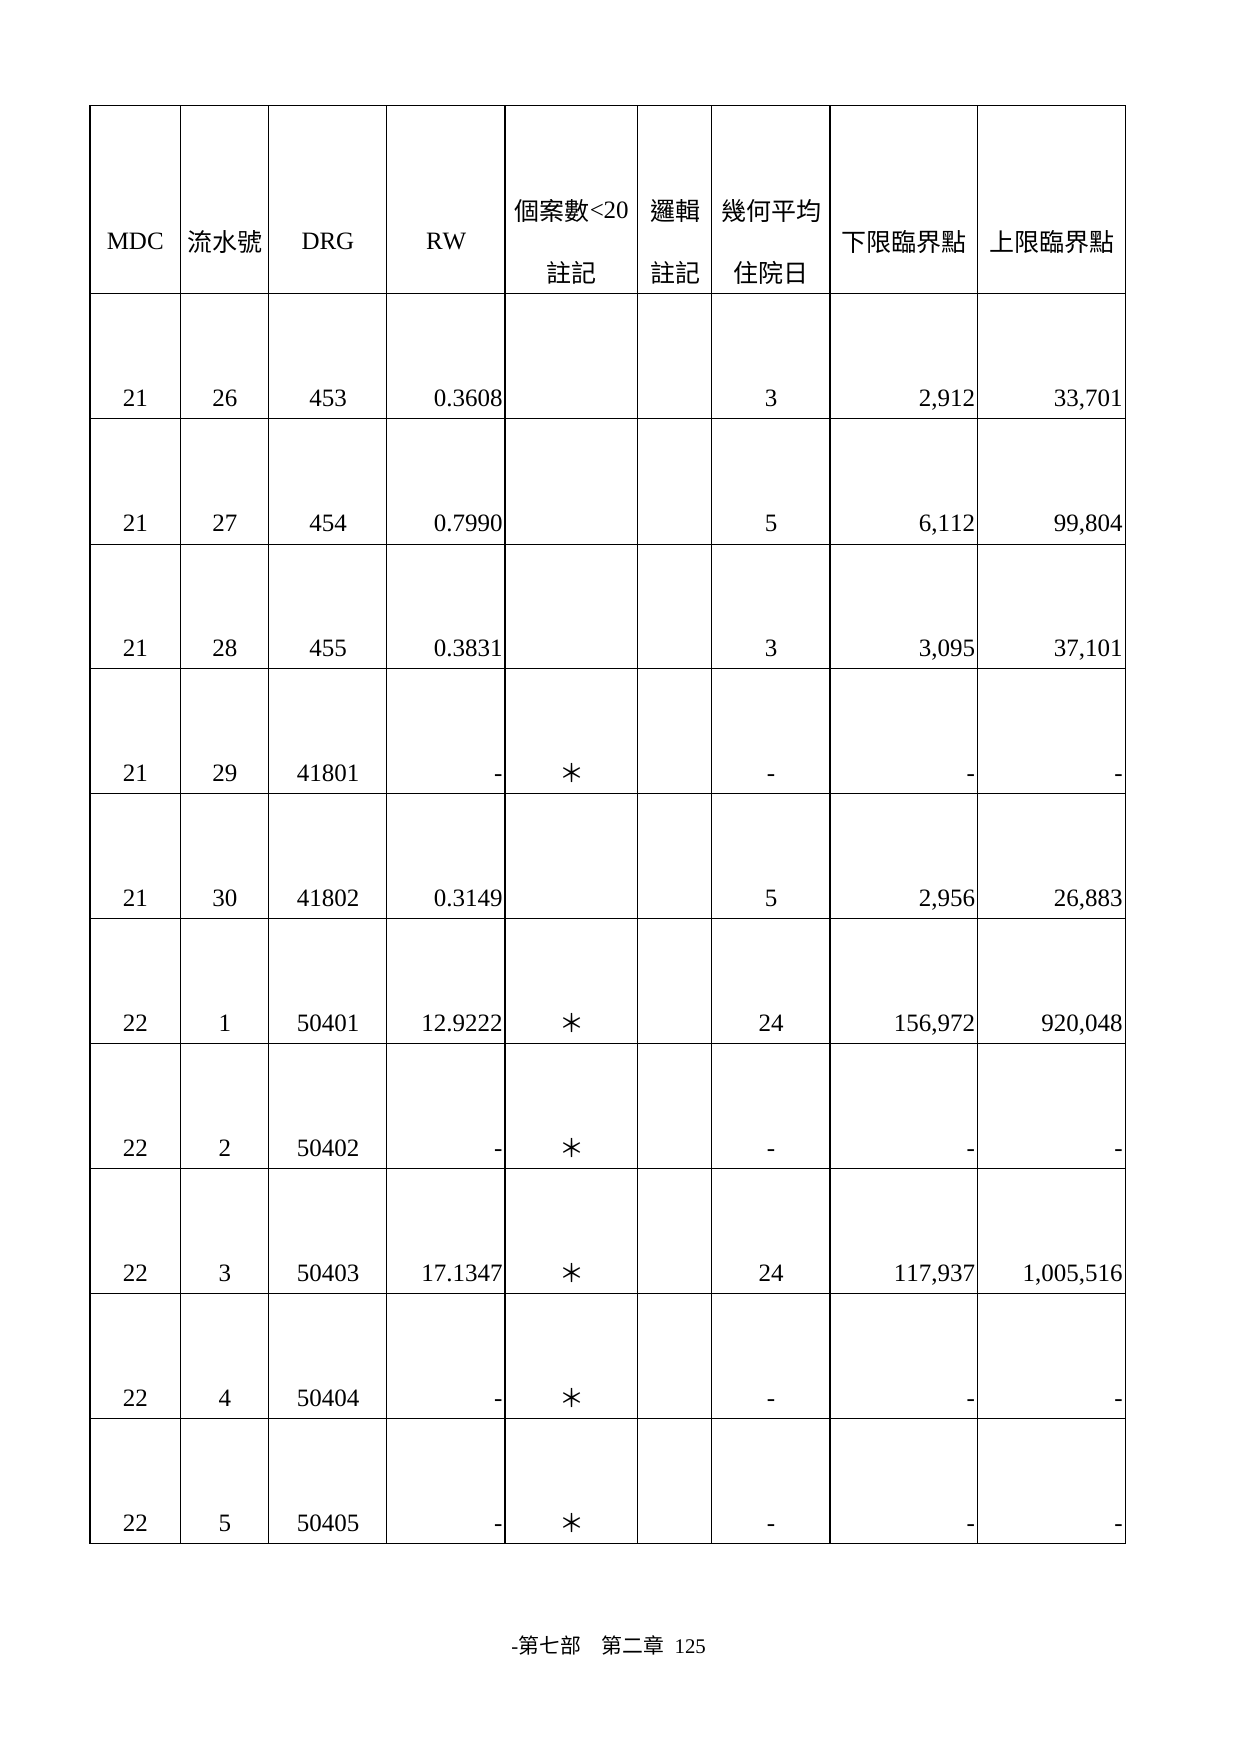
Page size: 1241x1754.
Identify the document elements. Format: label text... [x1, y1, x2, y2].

table_header 幾何平均住院日 [712, 106, 829, 293]
table_cell - [831, 1044, 977, 1168]
table_cell 0.3608 [387, 294, 504, 418]
table_cell 41802 [269, 794, 386, 918]
table_cell 24 [712, 919, 829, 1043]
table_cell 26 [181, 294, 268, 418]
table_cell 21 [91, 419, 180, 543]
table_cell [638, 1044, 711, 1168]
table_header DRG [269, 106, 386, 293]
table_cell 50402 [269, 1044, 386, 1168]
table_cell 28 [181, 545, 268, 668]
table_cell 50404 [269, 1294, 386, 1418]
table_cell ＊ [506, 919, 637, 1043]
table_cell 117,937 [831, 1169, 977, 1293]
table_cell 2,912 [831, 294, 977, 418]
table_cell 21 [91, 794, 180, 918]
table_cell 920,048 [978, 919, 1125, 1043]
table_cell 22 [91, 1294, 180, 1418]
table_cell 50403 [269, 1169, 386, 1293]
table_cell - [978, 1419, 1125, 1543]
table_cell - [712, 1419, 829, 1543]
table_cell - [712, 1044, 829, 1168]
table_cell ＊ [506, 669, 637, 793]
table_cell 6,112 [831, 419, 977, 543]
table_header 流水號 [181, 106, 268, 293]
table_cell ＊ [506, 1419, 637, 1543]
table_cell 0.3831 [387, 545, 504, 668]
table_cell 12.9222 [387, 919, 504, 1043]
table_cell 1,005,516 [978, 1169, 1125, 1293]
table_cell [638, 1169, 711, 1293]
table_header 下限臨界點 [831, 106, 977, 293]
table_cell 22 [91, 1169, 180, 1293]
table_cell [638, 419, 711, 543]
table_cell - [387, 1044, 504, 1168]
table_header RW [387, 106, 504, 293]
table_cell - [387, 669, 504, 793]
table_cell 454 [269, 419, 386, 543]
table_cell - [978, 669, 1125, 793]
table_cell 27 [181, 419, 268, 543]
table_cell - [387, 1419, 504, 1543]
table_cell [638, 1294, 711, 1418]
table_cell [638, 669, 711, 793]
table_header 上限臨界點 [978, 106, 1125, 293]
table_cell ＊ [506, 1294, 637, 1418]
table_cell [638, 794, 711, 918]
table_cell 22 [91, 1419, 180, 1543]
table_cell - [978, 1044, 1125, 1168]
table_cell - [831, 669, 977, 793]
table_cell 5 [712, 794, 829, 918]
table_cell 5 [181, 1419, 268, 1543]
table_cell 21 [91, 545, 180, 668]
table_cell - [712, 669, 829, 793]
table_cell 156,972 [831, 919, 977, 1043]
table_header 個案數<20註記 [506, 106, 637, 293]
table_cell 2,956 [831, 794, 977, 918]
table_cell - [831, 1294, 977, 1418]
table_cell - [831, 1419, 977, 1543]
table_cell 21 [91, 669, 180, 793]
table_cell 3 [712, 294, 829, 418]
table_cell 2 [181, 1044, 268, 1168]
table_cell 30 [181, 794, 268, 918]
table_cell 99,804 [978, 419, 1125, 543]
table_cell - [387, 1294, 504, 1418]
table_cell 26,883 [978, 794, 1125, 918]
table_cell 41801 [269, 669, 386, 793]
table_cell 50401 [269, 919, 386, 1043]
table_cell [506, 794, 637, 918]
table_cell 1 [181, 919, 268, 1043]
table_cell 17.1347 [387, 1169, 504, 1293]
table_cell 29 [181, 669, 268, 793]
table_cell 5 [712, 419, 829, 543]
table_cell 33,701 [978, 294, 1125, 418]
table_cell 4 [181, 1294, 268, 1418]
table_cell [506, 419, 637, 543]
table_cell 3,095 [831, 545, 977, 668]
table_cell [506, 294, 637, 418]
table_cell 22 [91, 1044, 180, 1168]
table_cell 3 [712, 545, 829, 668]
table_cell - [978, 1294, 1125, 1418]
table_cell ＊ [506, 1044, 637, 1168]
table_cell 0.3149 [387, 794, 504, 918]
table_cell - [712, 1294, 829, 1418]
table_header MDC [91, 106, 180, 293]
table_cell [638, 919, 711, 1043]
table_cell 21 [91, 294, 180, 418]
table_cell [638, 294, 711, 418]
table_cell 0.7990 [387, 419, 504, 543]
table_cell 453 [269, 294, 386, 418]
table_cell [506, 545, 637, 668]
table_cell 22 [91, 919, 180, 1043]
table_cell 455 [269, 545, 386, 668]
table_cell 50405 [269, 1419, 386, 1543]
table_cell [638, 545, 711, 668]
table_cell 24 [712, 1169, 829, 1293]
table_cell 3 [181, 1169, 268, 1293]
table_cell [638, 1419, 711, 1543]
table_cell 37,101 [978, 545, 1125, 668]
table_cell ＊ [506, 1169, 637, 1293]
table_header 邏輯註記 [638, 106, 711, 293]
